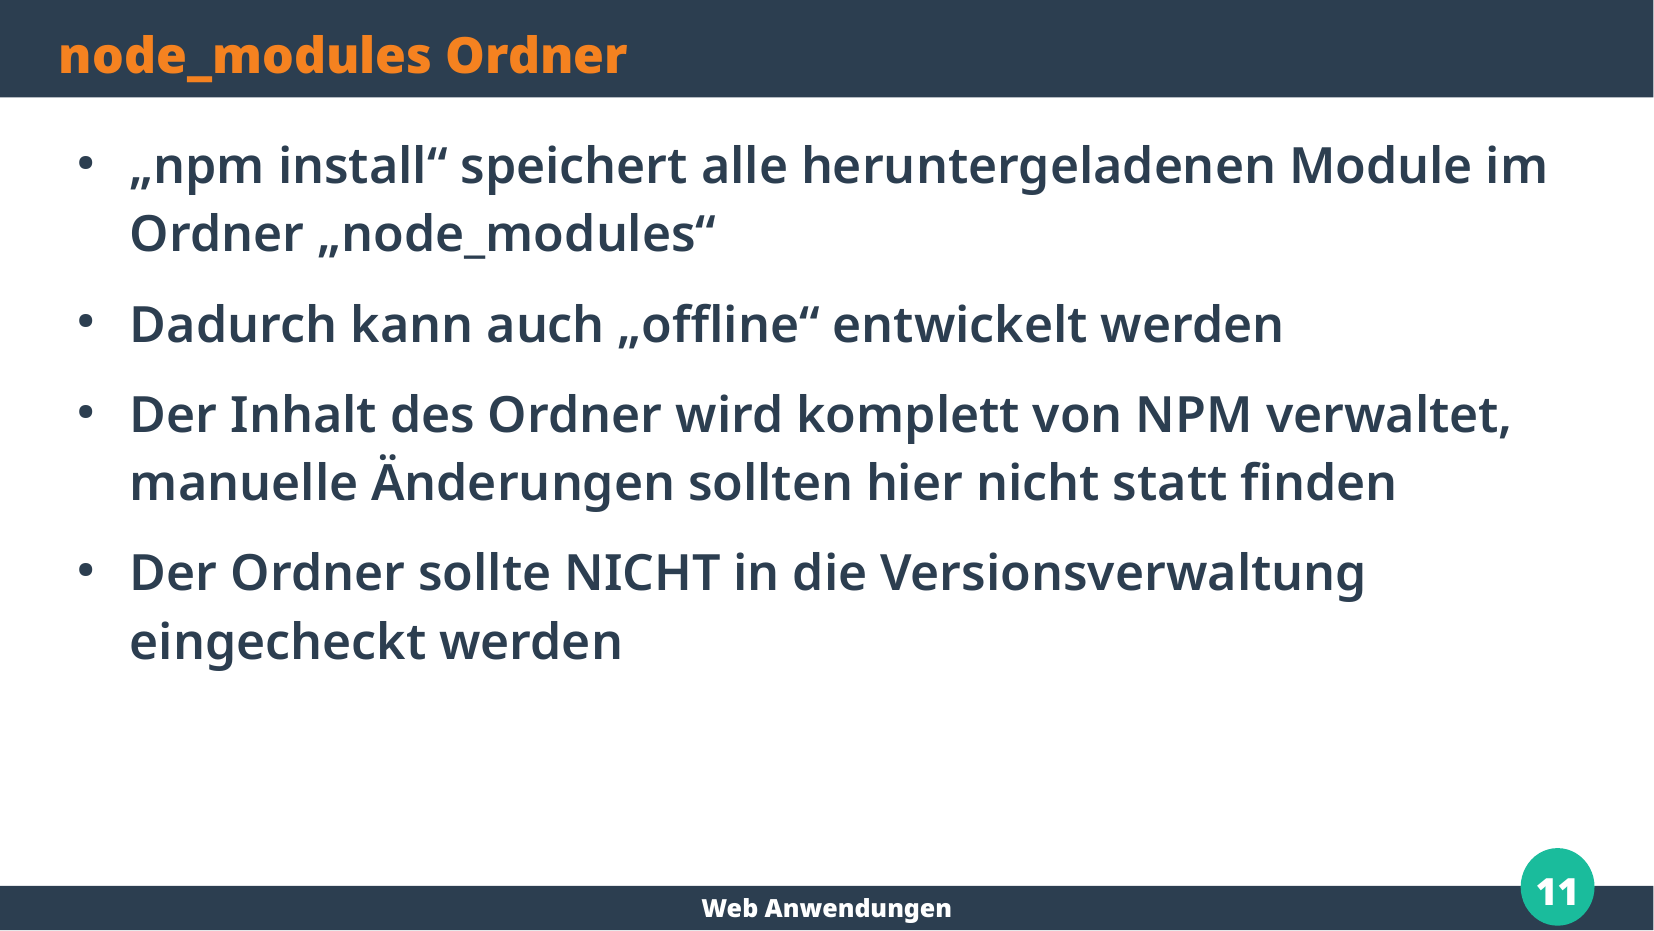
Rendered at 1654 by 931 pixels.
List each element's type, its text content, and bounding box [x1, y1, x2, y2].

list „npm install“ speichert alle heruntergeladenen Module im Ordner „node_modules“ Dadurch kann auch „offline“ entwickelt werden Der Inhalt des Ordner wird komplett von NPM verwaltet, manuelle Änderungen sollten hier nicht statt finden Der Ordner sollte NICHT in die Versionsverwaltung eingecheckt werden [59, 129, 1595, 864]
title node_modules Ordner [59, 8, 1595, 89]
